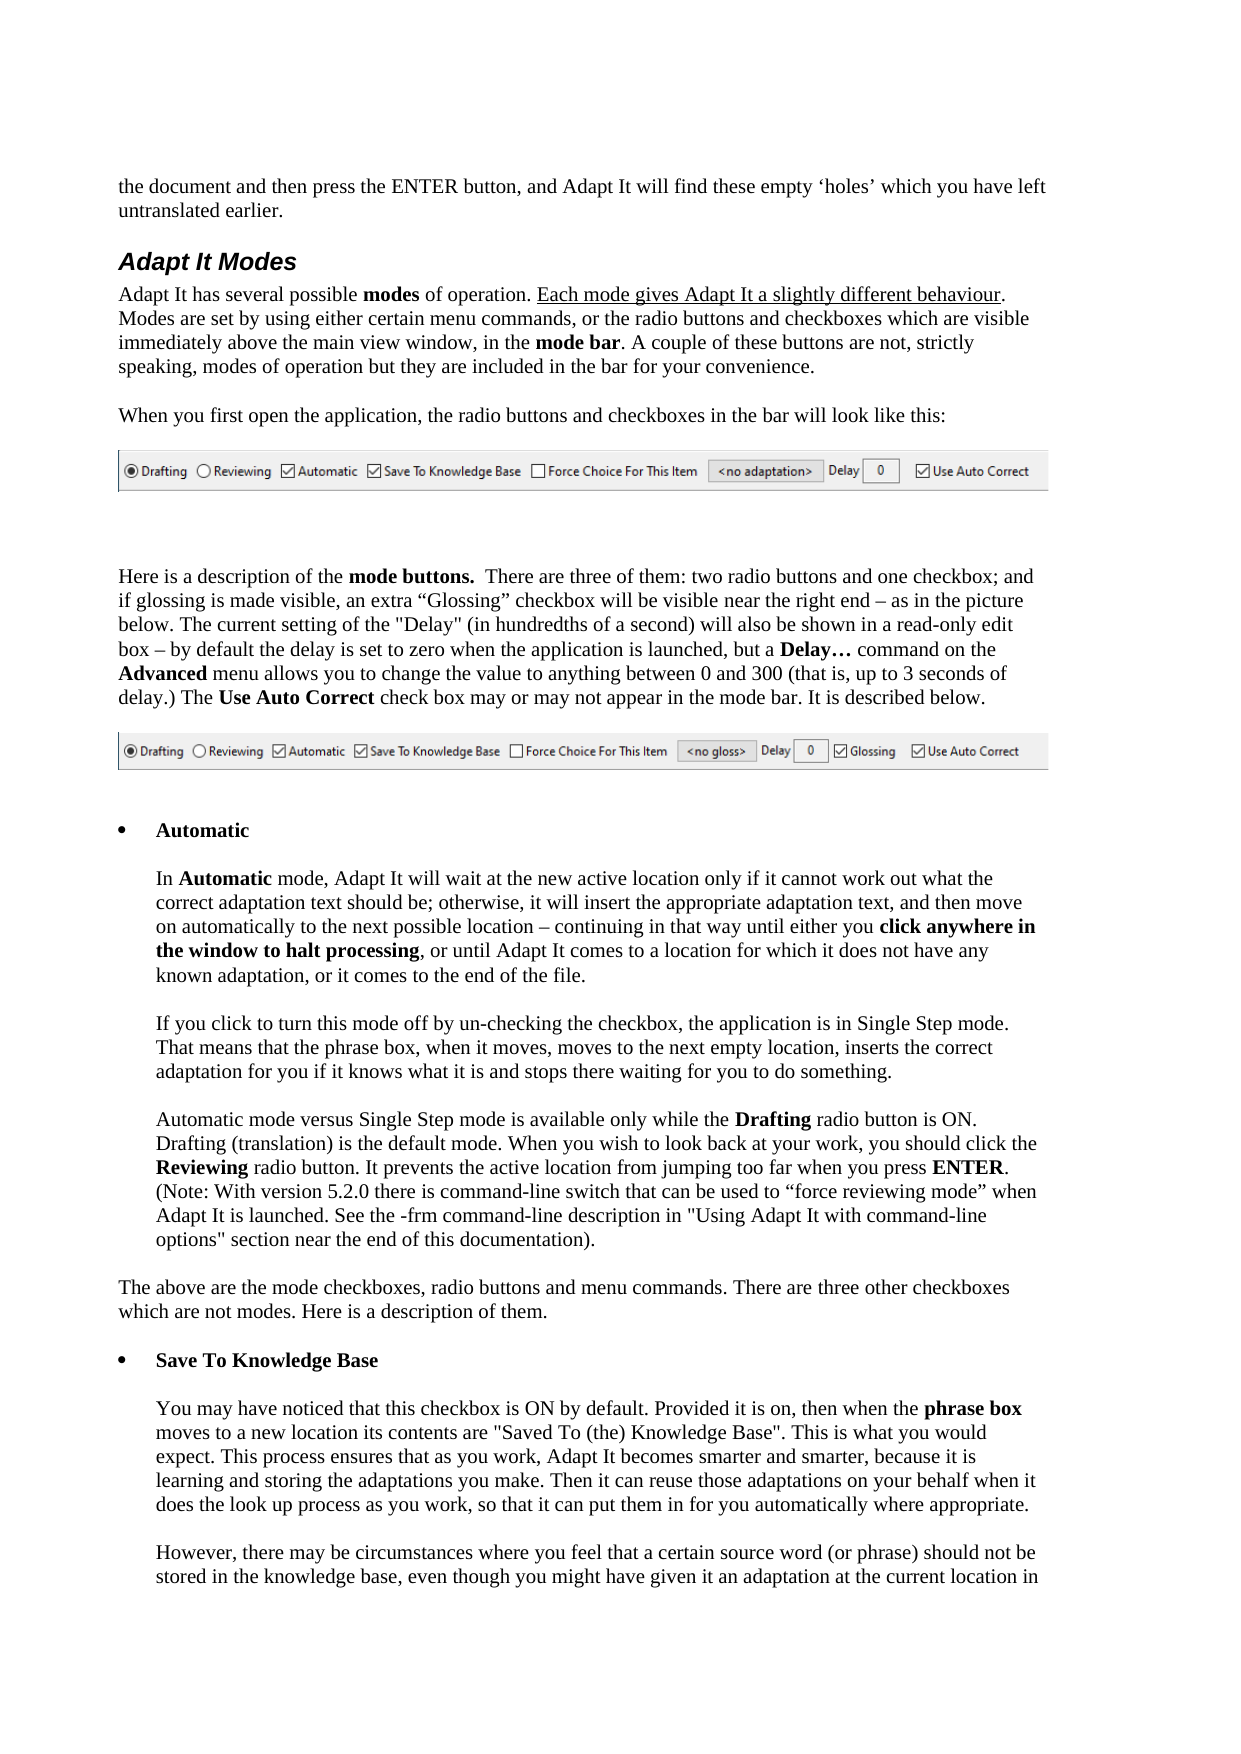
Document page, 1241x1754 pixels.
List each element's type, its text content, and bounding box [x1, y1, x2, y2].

text the document and then press the ENTER button, and Adapt It will find these empty ‘holes’ which you have left untranslated earlier. [118, 174, 1048, 222]
text The above are the mode checkboxes, radio buttons and menu commands. There are three other checkboxes which are not modes. Here is a description of them. [118, 1275, 1048, 1323]
list Save To Knowledge Base You may have noticed that this checkbox is ON by default. Provided it is on, then when the phrase box moves to a new location its contents are "Saved To (the) Knowledge Base". This is what you would expect. This process ensures that as you work, Adapt It becomes smarter and smarter, because it is learning and storing the adaptations you make. Then it can reuse those adaptations on your behalf when it does the look up process as you work, so that it can put them in for you automatically where appropriate. However, there may be circumstances where you feel that a certain source word (or phrase) should not be stored in the knowledge base, even though you might have given it an adaptation at the current location in [118, 1347, 1048, 1588]
text Here is a description of the mode buttons. There are three of them: two radio buttons and one checkbox; and if glossing is made visible, an extra “Glossing” checkbox will be visible near the right end – as in the picture below. The current setting of the "Delay" (in hundredths of a second) will also be shown in a read-only edit box – by default the delay is set to zero when the application is launched, but a Delay… command on the Advanced menu allows you to change the value to anything between 0 and 300 (that is, up to 3 seconds of delay.) The Use Auto Correct check box may or may not appear in the mode bar. It is described below. [118, 564, 1048, 709]
picture [118, 450, 1049, 492]
text Adapt It has several possible modes of operation. Each mode gives Adapt It a slightly different behaviour. Modes are set by using either certain menu commands, or the radio buttons and checkboxes which are visible immediately above the main view window, in the mode bar. A couple of these buttons are not, strictly speaking, modes of operation but they are included in the bar for your convenience. [118, 282, 1048, 378]
picture [118, 732, 1049, 770]
text When you first open the application, the radio buttons and checkboxes in the bar will look like this: [118, 402, 1048, 427]
subtitle Adapt It Modes [118, 247, 1048, 276]
list Automatic In Automatic mode, Adapt It will wait at the new active location only if it cannot work out what the correct adaptation text should be; otherwise, it will insert the appropriate adaptation text, and then move on automatically to the next possible location – continuing in that way until either you click anywhere in the window to halt processing, or until Adapt It comes to a location for which it does not have any known adaptation, or it comes to the end of the file. If you click to turn this mode off by un-checking the checkbox, the application is in Single Step mode. That means that the phrase box, when it moves, moves to the next empty location, inserts the correct adaptation for you if it knows what it is and stops there waiting for you to do something. Automatic mode versus Single Step mode is available only while the Drafting radio button is ON. Drafting (translation) is the default mode. When you wish to look back at your work, you should click the Reviewing radio button. It prevents the active location from jumping too far when you press ENTER. (Note: With version 5.2.0 there is command-line switch that can be used to “force reviewing mode” when Adapt It is launched. See the -frm command-line description in "Using Adapt It with command-line options" section near the end of this documentation). [118, 818, 1048, 1275]
